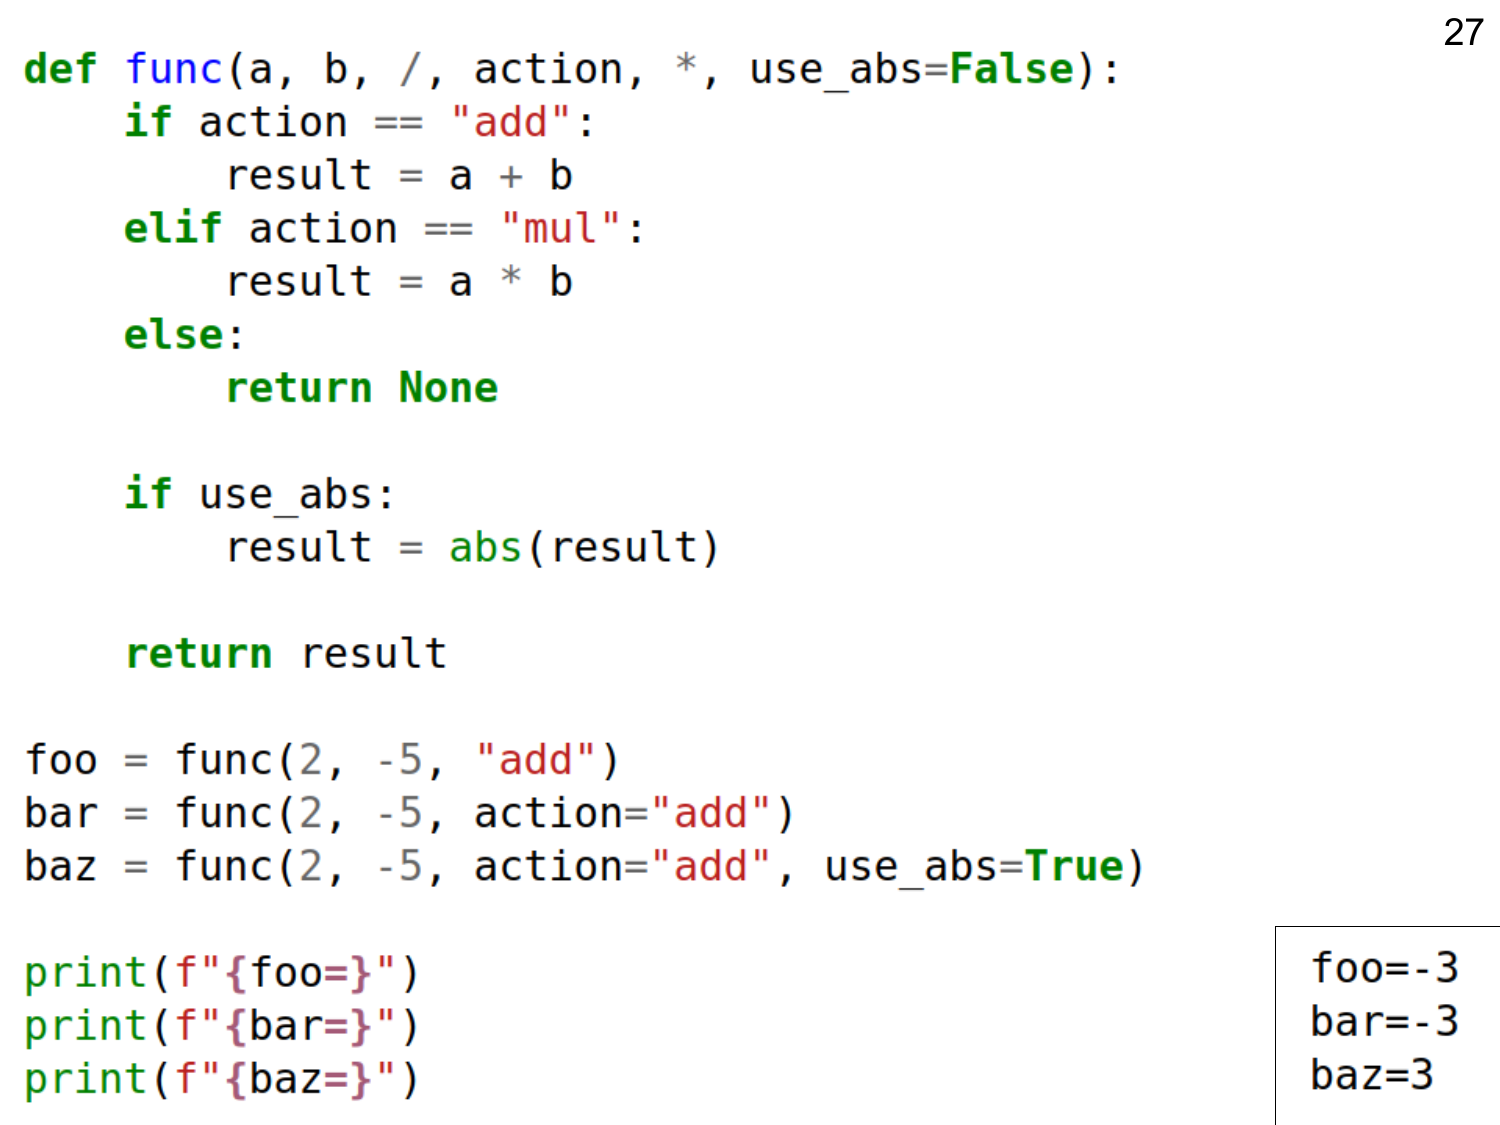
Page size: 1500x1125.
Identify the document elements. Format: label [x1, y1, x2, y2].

picture [1302, 937, 1470, 1110]
picture [13, 38, 1162, 1112]
